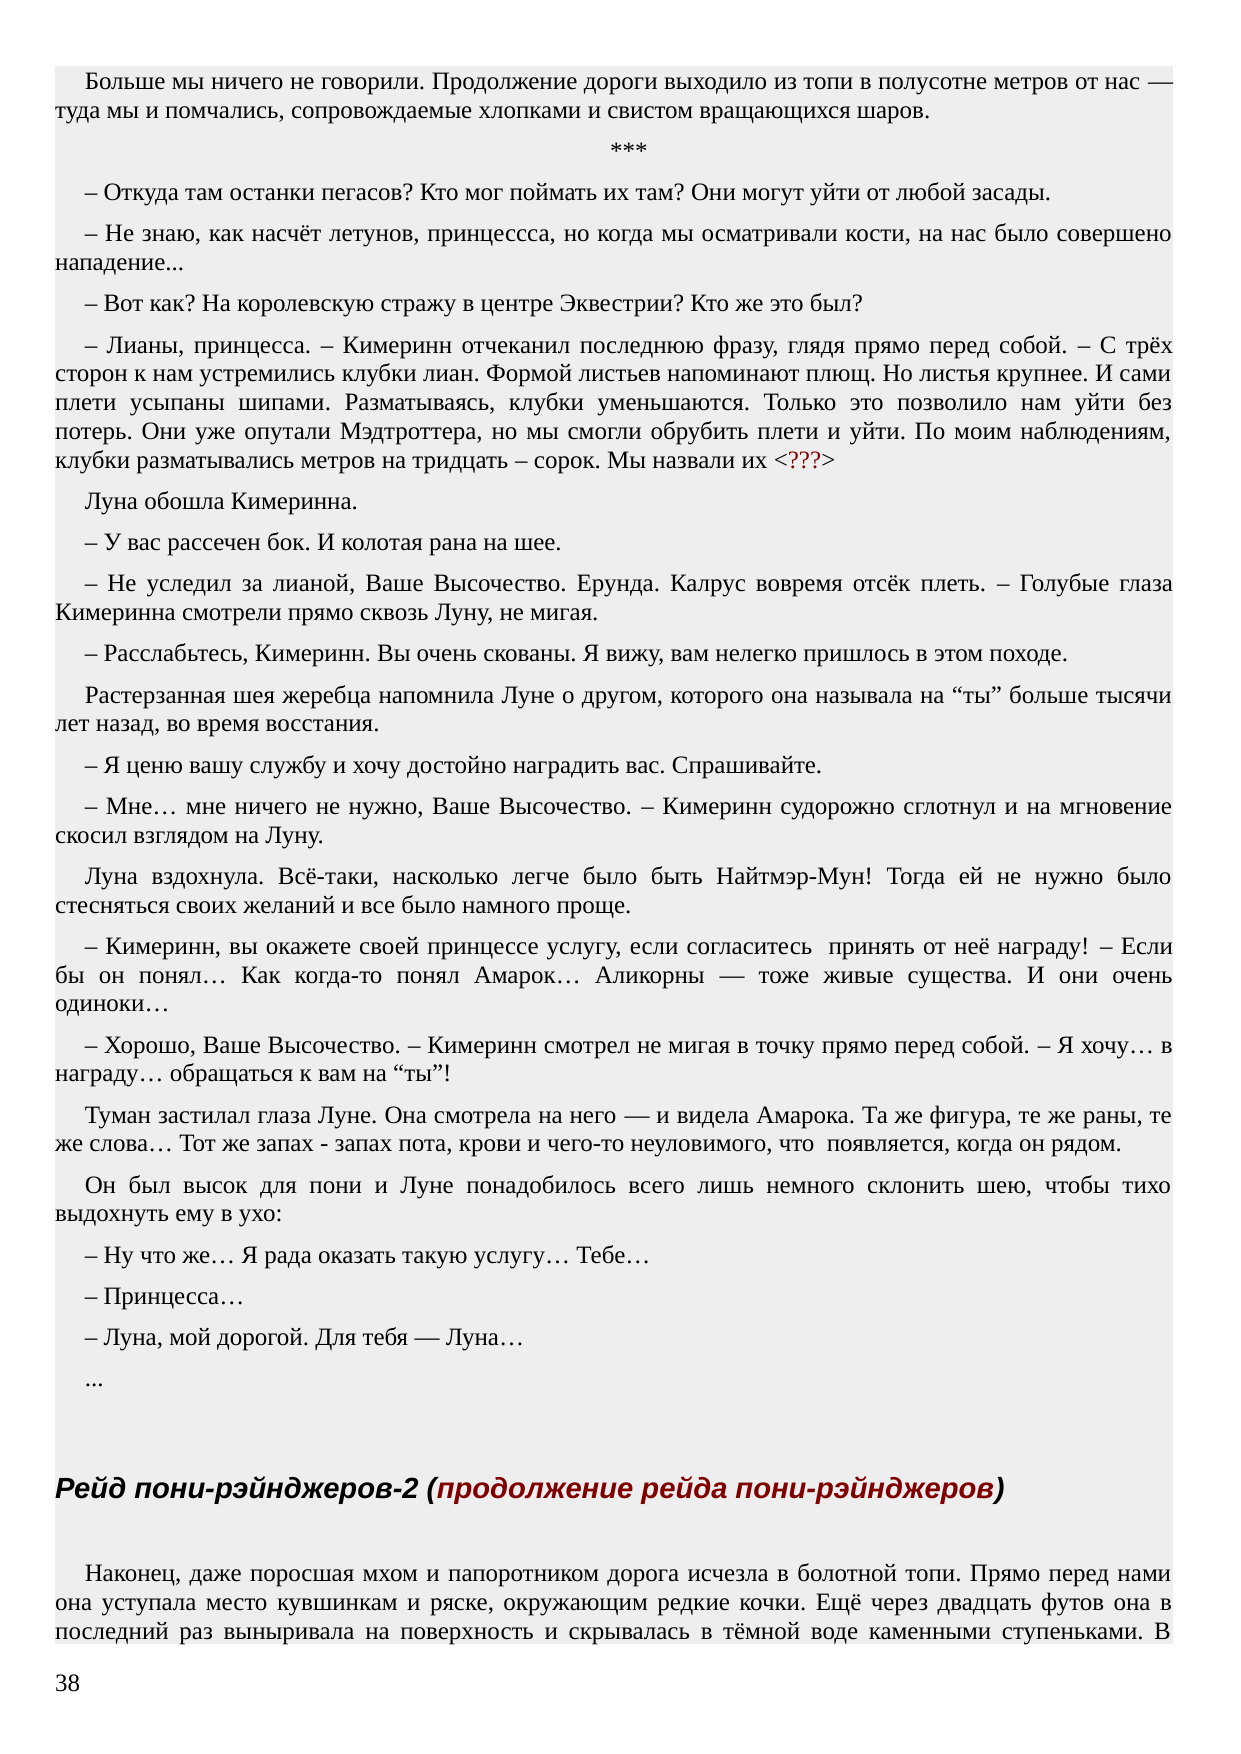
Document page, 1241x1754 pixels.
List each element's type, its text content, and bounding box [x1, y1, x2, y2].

text – Вот как? На королевскую стражу в центре Эквестрии? Кто же это был? [55, 288, 1173, 317]
text – Лианы, принцесса. – Кимеринн отчеканил последнюю фразу, глядя прямо перед собой. – С трёх сторон к нам устремились клубки лиан. Формой листьев напоминают плющ. Но листья крупнее. И сами плети усыпаны шипами. Разматываясь, клубки уменьшаются. Только это позволило нам уйти без потерь. Они уже опутали Мэдтроттера, но мы смогли обрубить плети и уйти. По моим наблюдениям, клубки разматывались метров на тридцать – сорок. Мы назвали их <???> [55, 330, 1173, 473]
text – Расслабьтесь, Кимеринн. Вы очень скованы. Я вижу, вам нелегко пришлось в этом походе. [55, 638, 1173, 667]
text Наконец, даже поросшая мхом и папоротником дорога исчезла в болотной топи. Прямо перед нами она уступала место кувшинкам и ряске, окружающим редкие кочки. Ещё через двадцать футов она в последний раз выныривала на поверхность и скрывалась в тёмной воде каменными ступеньками. В [55, 1558, 1173, 1644]
text – Не уследил за лианой, Ваше Высочество. Ерунда. Калрус вовремя отсёк плеть. – Голубые глаза Кимеринна смотрели прямо сквозь Луну, не мигая. [55, 568, 1173, 626]
text – Я ценю вашу службу и хочу достойно наградить вас. Спрашивайте. [55, 750, 1173, 778]
text – Не знаю, как насчёт летунов, принцессса, но когда мы осматривали кости, на нас было совершено нападение... [55, 218, 1173, 276]
text ... [55, 1363, 1173, 1392]
text – Луна, мой дорогой. Для тебя — Луна… [55, 1322, 1173, 1351]
text – Ну что же… Я рада оказать такую услугу… Тебе… [55, 1240, 1173, 1268]
subtitle Рейд пони-рэйнджеров-2 (продолжение рейда пони-рэйнджеров) [55, 1471, 1173, 1504]
text *** [55, 136, 1173, 165]
text – Принцесса… [55, 1281, 1173, 1310]
text Он был высок для пони и Луне понадобилось всего лишь немного склонить шею, чтобы тихо выдохнуть ему в ухо: [55, 1170, 1173, 1227]
text Туман застилал глаза Луне. Она смотрела на него — и видела Амарока. Та же фигура, те же раны, те же слова… Тот же запах - запах пота, крови и чего-то неуловимого, что появляется, когда он рядом. [55, 1100, 1173, 1157]
text Больше мы ничего не говорили. Продолжение дороги выходило из топи в полусотне метров от нас — туда мы и помчались, сопровождаемые хлопками и свистом вращающихся шаров. [55, 66, 1173, 123]
text – Мне… мне ничего не нужно, Ваше Высочество. – Кимеринн судорожно сглотнул и на мгновение скосил взглядом на Луну. [55, 791, 1173, 848]
text Луна вздохнула. Всё-таки, насколько легче было быть Найтмэр-Мун! Тогда ей не нужно было стесняться своих желаний и все было намного проще. [55, 861, 1173, 918]
text Луна обошла Кимеринна. [55, 486, 1173, 515]
text Растерзанная шея жеребца напомнила Луне о другом, которого она называла на “ты” больше тысячи лет назад, во время восстания. [55, 680, 1173, 737]
text – У вас рассечен бок. И колотая рана на шее. [55, 527, 1173, 556]
text – Хорошо, Ваше Высочество. – Кимеринн смотрел не мигая в точку прямо перед собой. – Я хочу… в награду… обращаться к вам на “ты”! [55, 1030, 1173, 1087]
text – Откуда там останки пегасов? Кто мог поймать их там? Они могут уйти от любой засады. [55, 177, 1173, 206]
text – Кимеринн, вы окажете своей принцессе услугу, если согласитесь принять от неё награду! – Если бы он понял… Как когда-то понял Амарок… Аликорны — тоже живые существа. И они очень одиноки… [55, 931, 1173, 1017]
